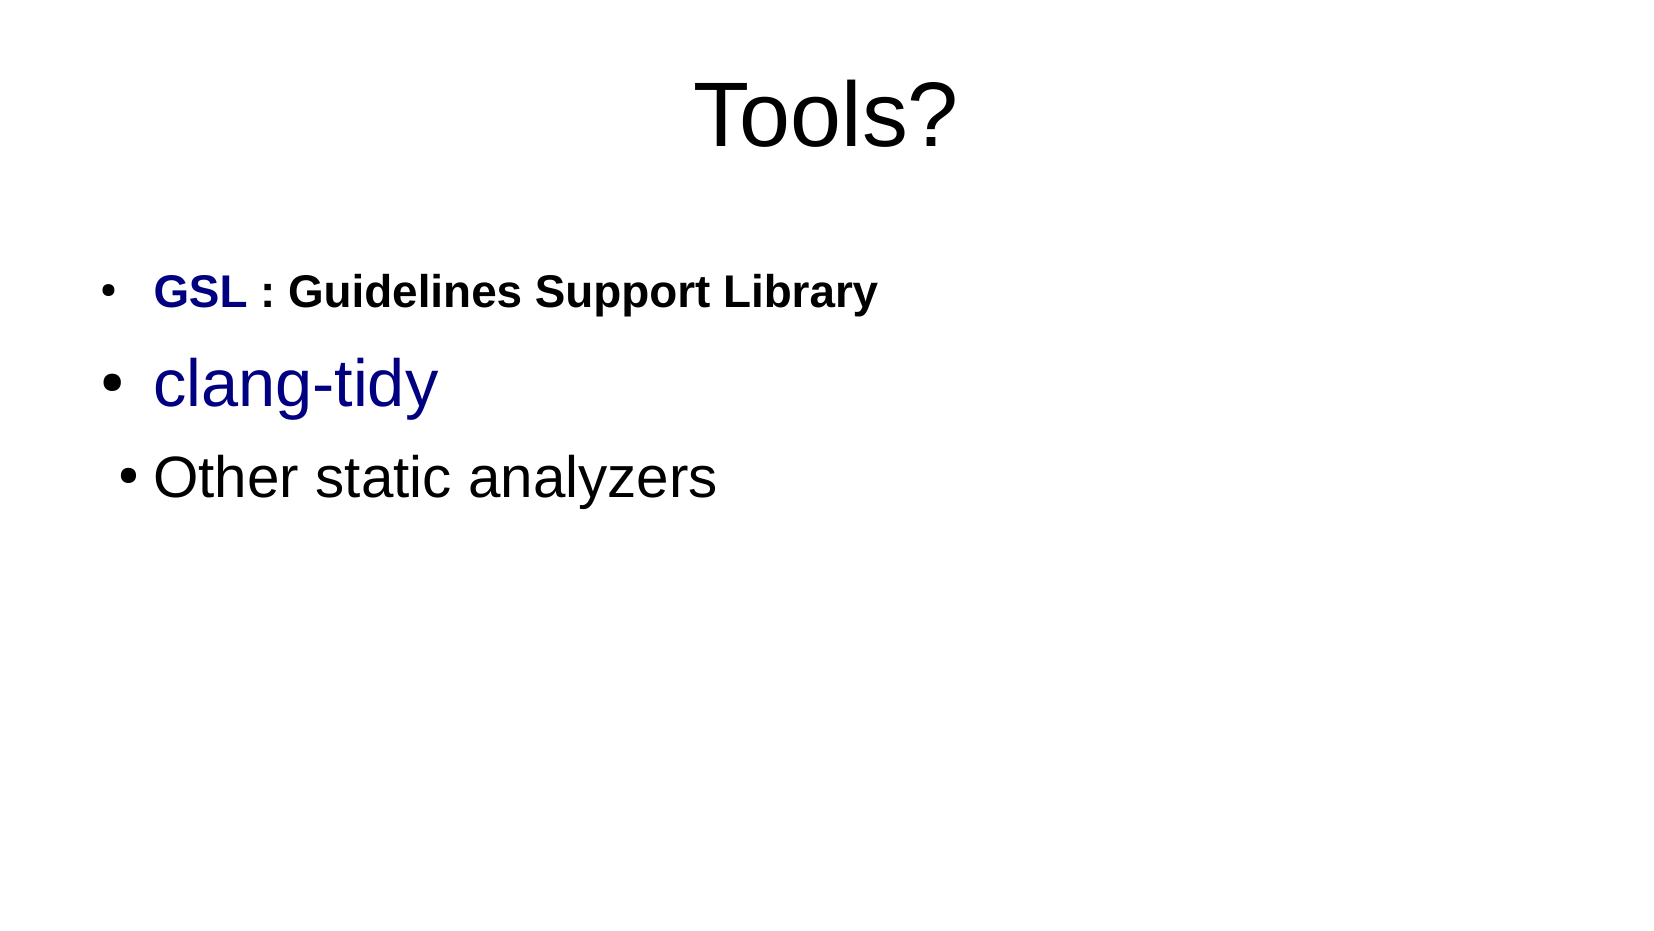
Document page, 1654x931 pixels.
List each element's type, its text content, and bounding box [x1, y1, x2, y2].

title Tools? [82, 37, 1571, 193]
list GSL : Guidelines Support Library clang-tidy Other static analyzers [82, 217, 1571, 758]
